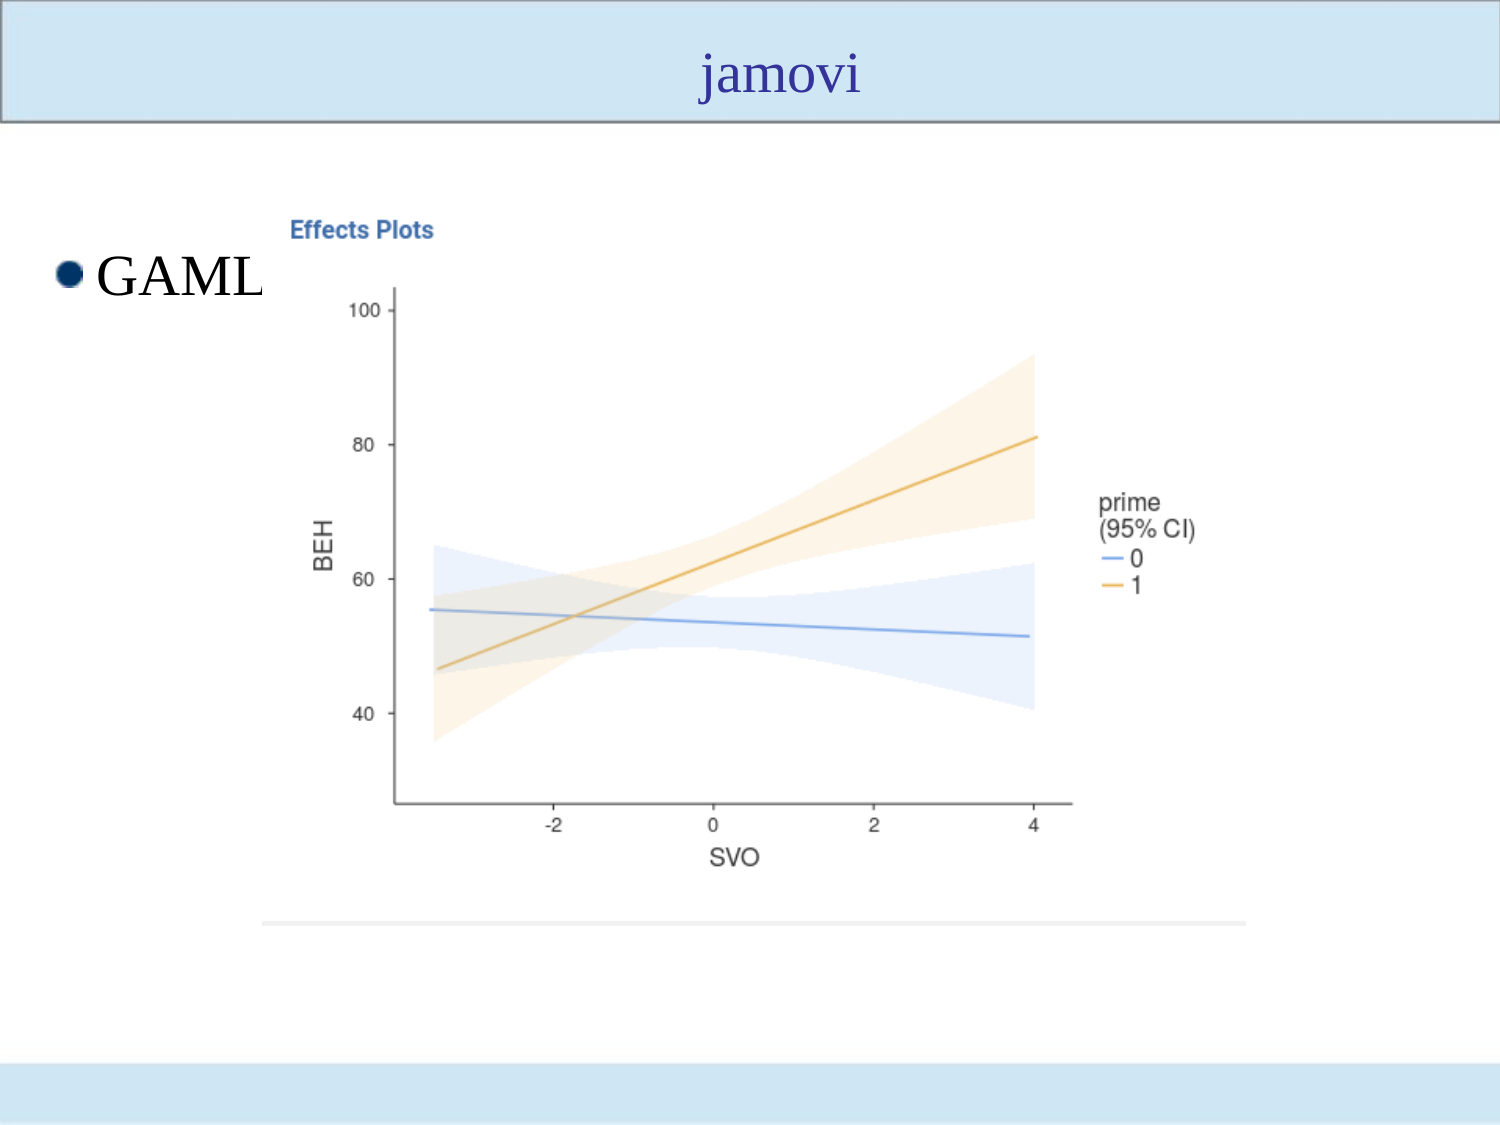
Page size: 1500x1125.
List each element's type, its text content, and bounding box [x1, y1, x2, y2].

title jamovi [249, 21, 1313, 117]
picture [0, 0, 1500, 1125]
text_box GAMLj [37, 187, 1463, 315]
